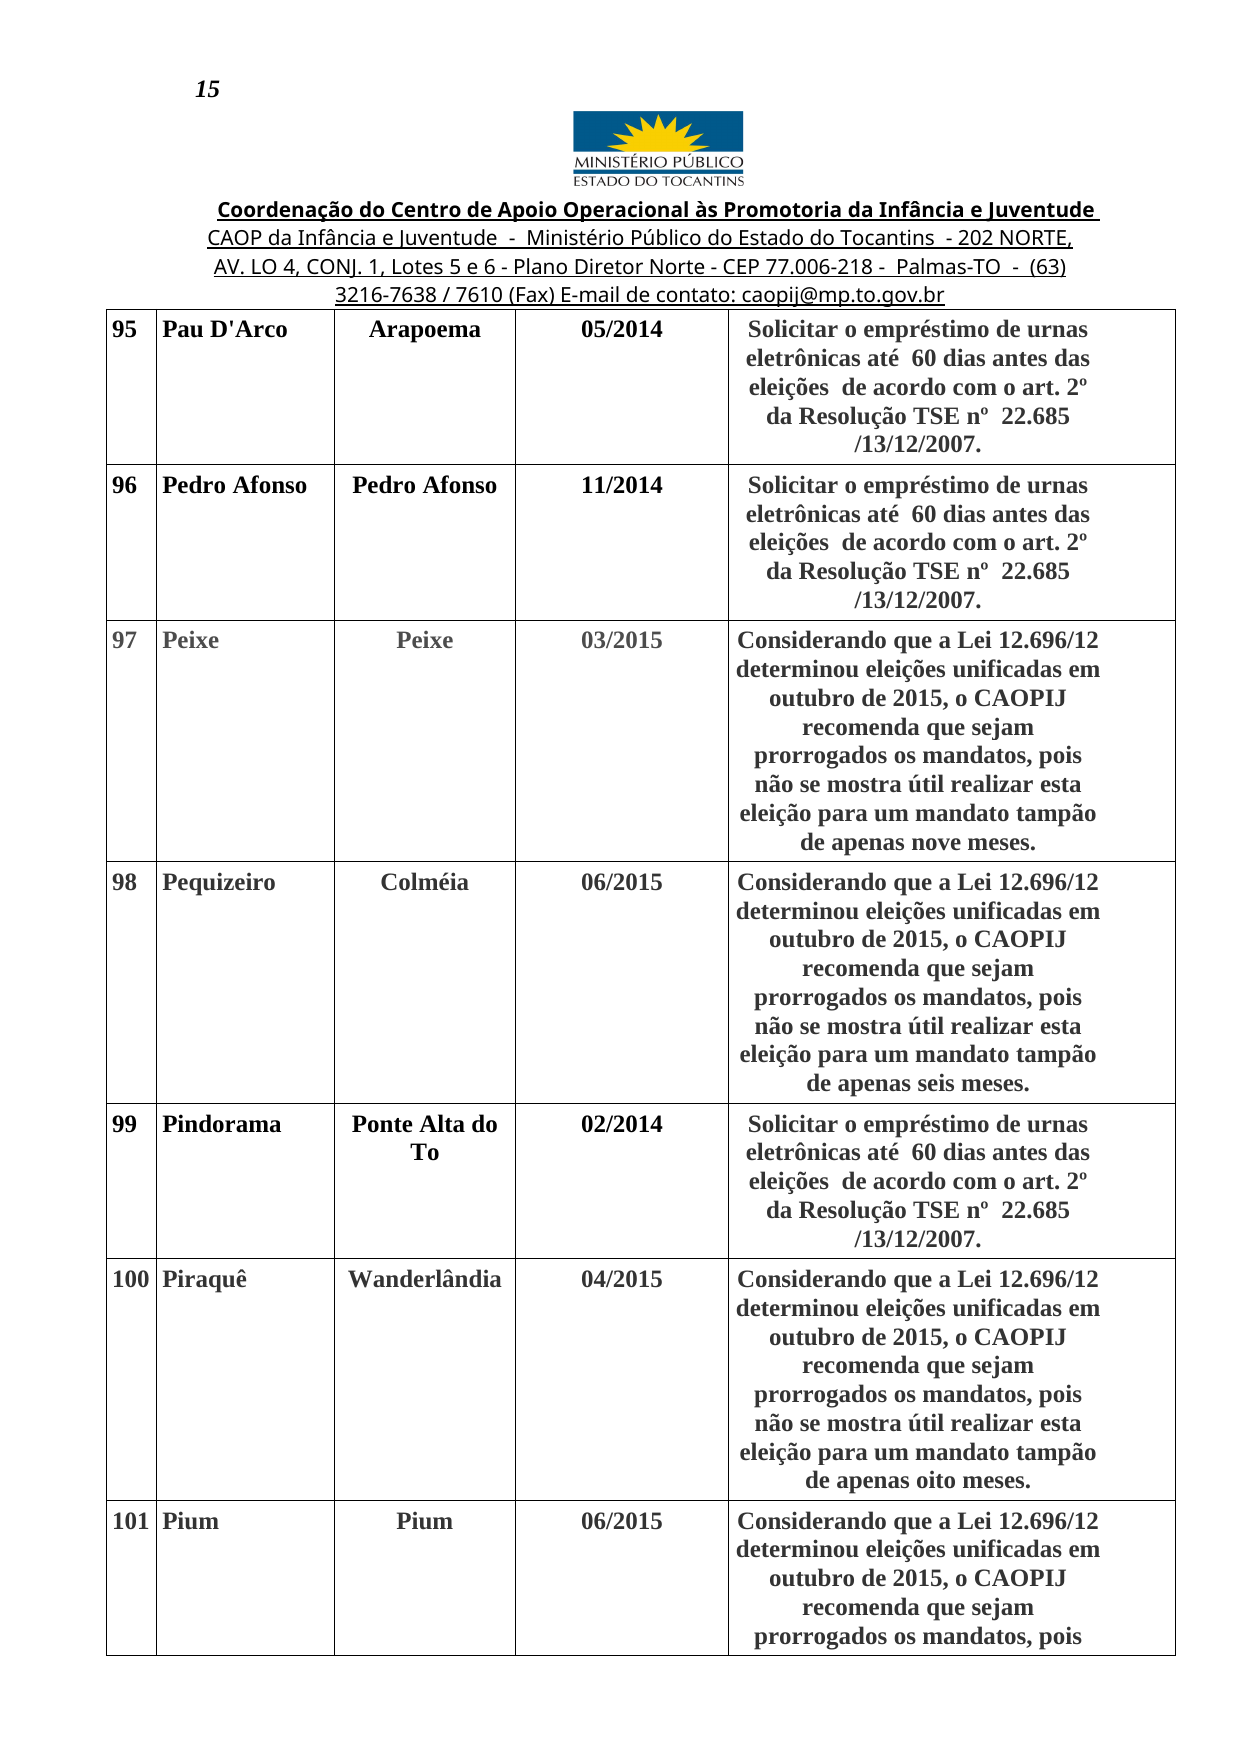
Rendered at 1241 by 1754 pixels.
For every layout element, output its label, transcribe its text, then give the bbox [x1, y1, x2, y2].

table_cell Pium [335, 1501, 515, 1655]
table_cell 96 [107, 465, 156, 619]
table_cell Solicitar o empréstimo de urnas eletrônicas até 60 dias antes das eleições de acordo com o art. 2º da Resolução TSE nº 22.685 /13/12/2007. [729, 310, 1175, 464]
table_cell Piraquê [157, 1259, 334, 1500]
table_cell Pedro Afonso [335, 465, 515, 619]
table_cell 05/2014 [516, 310, 728, 464]
table_cell Considerando que a Lei 12.696/12 determinou eleições unificadas em outubro de 2015, o CAOPIJ recomenda que sejam prorrogados os mandatos, pois não se mostra útil realizar esta eleição para um mandato tampão de apenas oito meses. [729, 1259, 1175, 1500]
table_cell Ponte Alta do To [335, 1104, 515, 1258]
table_cell Peixe [157, 621, 334, 861]
table_cell Wanderlândia [335, 1259, 515, 1500]
table_cell Peixe [335, 621, 515, 861]
table_cell Colméia [335, 862, 515, 1103]
table_cell 06/2015 [516, 862, 728, 1103]
table_cell 02/2014 [516, 1104, 728, 1258]
table_cell 95 [107, 310, 156, 464]
table_cell Pium [157, 1501, 334, 1655]
table_cell 04/2015 [516, 1259, 728, 1500]
table_cell Solicitar o empréstimo de urnas eletrônicas até 60 dias antes das eleições de acordo com o art. 2º da Resolução TSE nº 22.685 /13/12/2007. [729, 465, 1175, 619]
table_cell 98 [107, 862, 156, 1103]
picture [573, 111, 744, 186]
table_cell 101 [107, 1501, 156, 1655]
table_cell 06/2015 [516, 1501, 728, 1655]
table_cell 100 [107, 1259, 156, 1500]
table_cell Considerando que a Lei 12.696/12 determinou eleições unificadas em outubro de 2015, o CAOPIJ recomenda que sejam prorrogados os mandatos, pois não se mostra útil realizar esta eleição para um mandato tampão de apenas nove meses. [729, 621, 1175, 861]
table_cell Considerando que a Lei 12.696/12 determinou eleições unificadas em outubro de 2015, o CAOPIJ recomenda que sejam prorrogados os mandatos, pois [729, 1501, 1175, 1655]
table_cell Pedro Afonso [157, 465, 334, 619]
table_cell Considerando que a Lei 12.696/12 determinou eleições unificadas em outubro de 2015, o CAOPIJ recomenda que sejam prorrogados os mandatos, pois não se mostra útil realizar esta eleição para um mandato tampão de apenas seis meses. [729, 862, 1175, 1103]
table_cell Pequizeiro [157, 862, 334, 1103]
table_cell Arapoema [335, 310, 515, 464]
table_cell Pau D'Arco [157, 310, 334, 464]
table_cell 97 [107, 621, 156, 861]
table_cell 11/2014 [516, 465, 728, 619]
table_cell Pindorama [157, 1104, 334, 1258]
table_cell Solicitar o empréstimo de urnas eletrônicas até 60 dias antes das eleições de acordo com o art. 2º da Resolução TSE nº 22.685 /13/12/2007. [729, 1104, 1175, 1258]
table_cell 99 [107, 1104, 156, 1258]
table_cell 03/2015 [516, 621, 728, 861]
